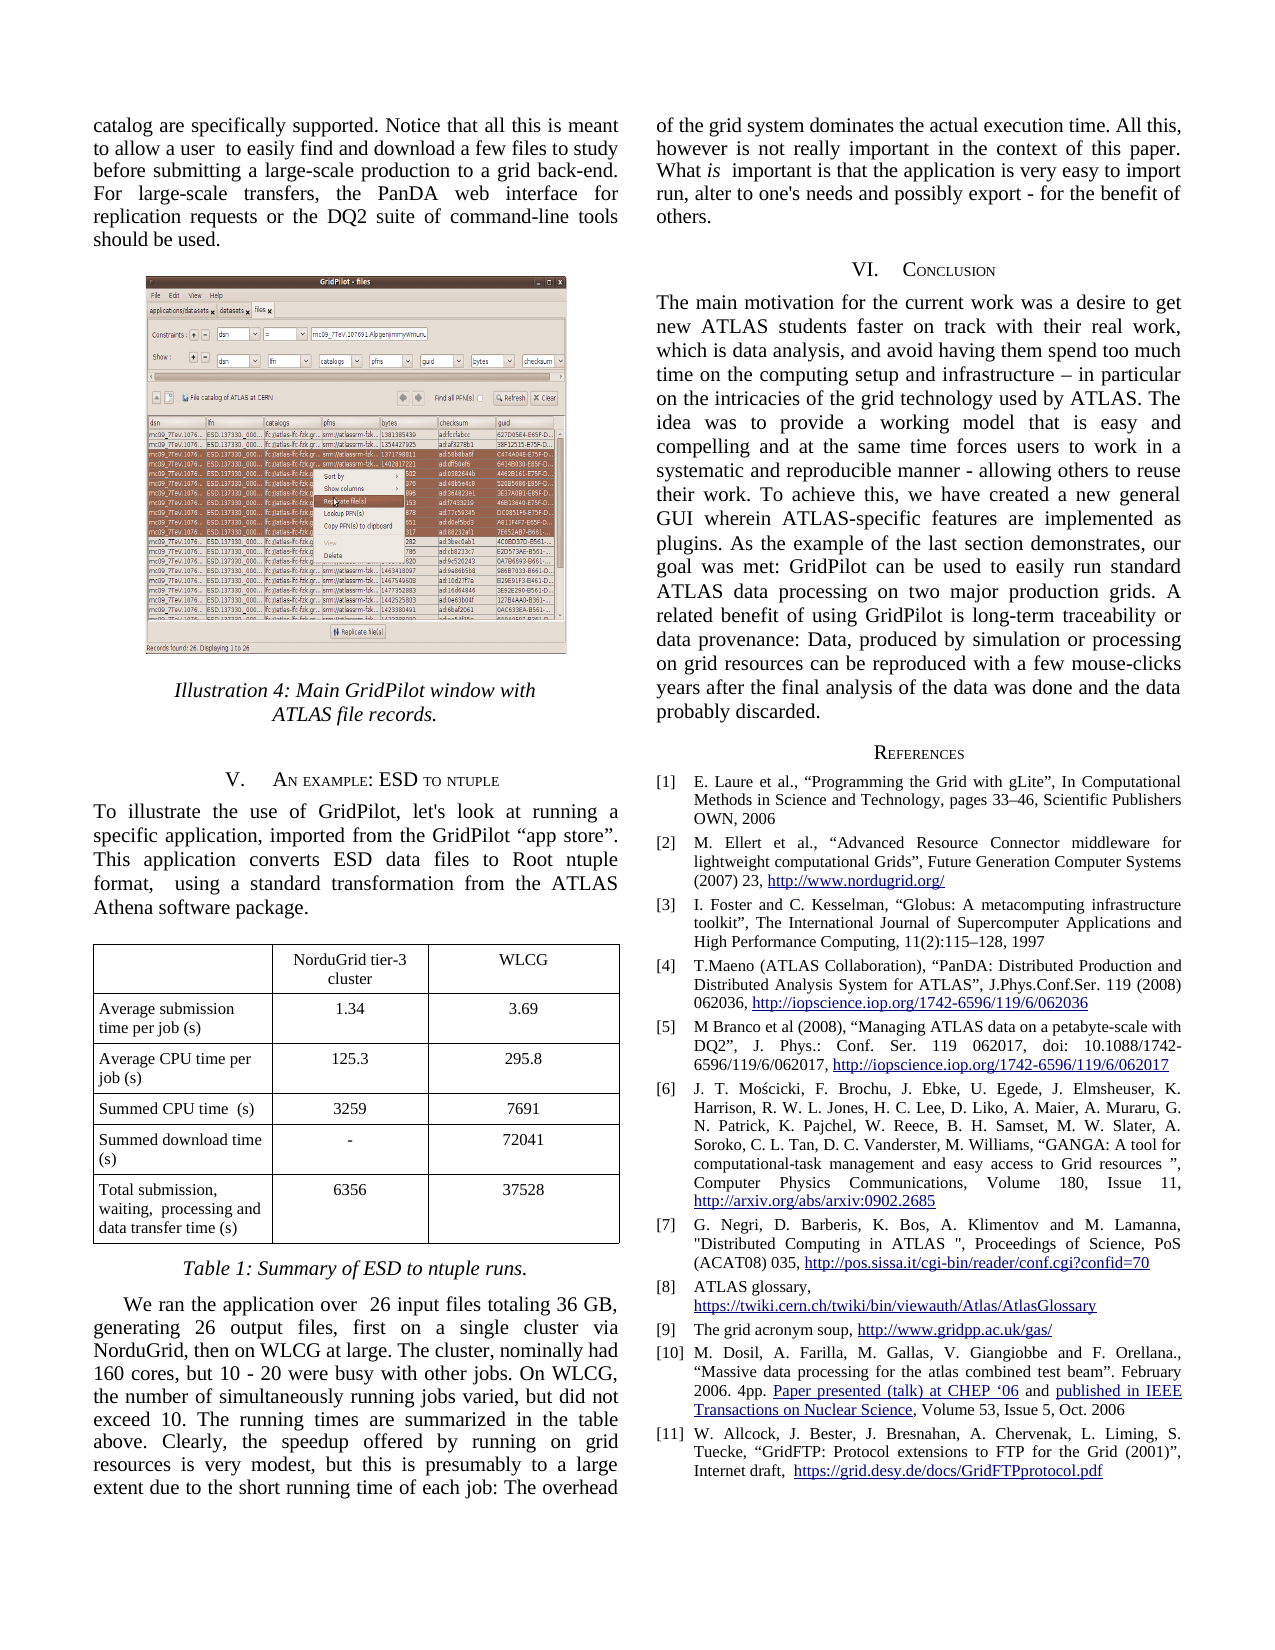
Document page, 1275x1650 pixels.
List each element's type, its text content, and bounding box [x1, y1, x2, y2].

table_header WLCG [429, 945, 619, 993]
table_cell Total submission, waiting, processing and data transfer time (s) [94, 1175, 272, 1243]
table_cell 125.3 [273, 1044, 428, 1093]
list M. Ellert et al., “Advanced Resource Connector middleware for lightweight computational Grids”, Future Generation Computer Systems (2007) 23, http://www.nordugrid.org/ [656, 833, 1182, 890]
list G. Negri, D. Barberis, K. Bos, A. Klimentov and M. Lamanna, "Distributed Computing in ATLAS ", Proceedings of Science, PoS (ACAT08) 035, http://pos.sissa.it/cgi-bin/reader/conf.cgi?confid=70 [656, 1216, 1182, 1272]
text of the grid system dominates the actual execution time. All this, however is not really important in the context of this paper. What is important is that the application is very easy to import run, alter to one's needs and possibly export - for the benefit of others. [656, 112, 1182, 228]
list M Branco et al (2008), “Managing ATLAS data on a petabyte-scale with DQ2”, J. Phys.: Conf. Ser. 119 062017, doi: 10.1088/1742-6596/119/6/062017, http://iopscience.iop.org/1742-6596/119/6/062017 [656, 1018, 1182, 1074]
list T.Maeno (ATLAS Collaboration), “PanDA: Distributed Production and Distributed Analysis System for ATLAS”, J.Phys.Conf.Ser. 119 (2008) 062036, http://iopscience.iop.org/1742-6596/119/6/062036 [656, 956, 1182, 1013]
list I. Foster and C. Kesselman, “Globus: A metacomputing infrastructure toolkit”, The International Journal of Supercomputer Applications and High Performance Computing, 11(2):115–128, 1997 [656, 895, 1182, 951]
table_cell 1.34 [273, 994, 428, 1043]
table_cell - [273, 1125, 428, 1174]
table_cell Summed download time (s) [94, 1125, 272, 1174]
list W. Allcock, J. Bester, J. Bresnahan, A. Chervenak, L. Liming, S. Tuecke, “GridFTP: Protocol extensions to FTP for the Grid (2001)”, Internet draft, https://grid.desy.de/docs/GridFTPprotocol.pdf [656, 1424, 1182, 1480]
table_cell 7691 [429, 1094, 619, 1124]
table_header NorduGrid tier-3 cluster [273, 945, 428, 993]
text Table 1: Summary of ESD to ntuple runs. [93, 1255, 619, 1279]
text We ran the application over 26 input files totaling 36 GB, generating 26 output files, first on a single cluster via NorduGrid, then on WLCG at large. The cluster, nominally had 160 cores, but 10 - 20 were busy with other jobs. On WLCG, the number of simultaneously running jobs varied, but did not exceed 10. The running times are summarized in the table above. Clearly, the speedup offered by running on grid resources is very modest, but this is presumably to a large extent due to the short running time of each job: The overhead [93, 1292, 619, 1499]
subtitle Conclusion [656, 257, 1182, 281]
text catalog are specifically supported. Notice that all this is meant to allow a user to easily find and download a few files to study before submitting a large-scale production to a grid back-end. For large-scale transfers, the PanDA web interface for replication requests or the DQ2 suite of command-line tools should be used. [93, 112, 619, 251]
subtitle An example: ESD to ntuple [93, 767, 619, 791]
list M. Dosil, A. Farilla, M. Gallas, V. Giangiobbe and F. Orellana., “Massive data processing for the atlas combined test beam”. February 2006. 4pp. Paper presented (talk) at CHEP ‘06 and published in IEEE Transactions on Nuclear Science, Volume 53, Issue 5, Oct. 2006 [656, 1344, 1182, 1419]
table_cell 6356 [273, 1175, 428, 1243]
picture [145, 276, 567, 654]
text To illustrate the use of GridPilot, let's look at running a specific application, imported from the GridPilot “app store”. This application converts ESD data files to Root ntuple format, using a standard transformation from the ATLAS Athena software package. [93, 799, 619, 919]
table_cell 72041 [429, 1125, 619, 1174]
list E. Laure et al., “Programming the Grid with gLite”, In Computational Methods in Science and Technology, pages 33–46, Scientific Publishers OWN, 2006 [656, 772, 1182, 828]
list J. T. Mościcki, F. Brochu, J. Ebke, U. Egede, J. Elmsheuser, K. Harrison, R. W. L. Jones, H. C. Lee, D. Liko, A. Maier, A. Muraru, G. N. Patrick, K. Pajchel, W. Reece, B. H. Samset, M. W. Slater, A. Soroko, C. L. Tan, D. C. Vanderster, M. Williams, “GANGA: A tool for computational-task management and easy access to Grid resources ”, Computer Physics Communications, Volume 180, Issue 11, http://arxiv.org/abs/arxiv:0902.2685 [656, 1079, 1182, 1211]
table_header [94, 945, 272, 993]
table_cell 3.69 [429, 994, 619, 1043]
subtitle References [656, 739, 1182, 764]
table_cell 37528 [429, 1175, 619, 1243]
table_cell 295.8 [429, 1044, 619, 1093]
table_cell Average submission time per job (s) [94, 994, 272, 1043]
table_cell Average CPU time per job (s) [94, 1044, 272, 1093]
table_cell 3259 [273, 1094, 428, 1124]
text The main motivation for the current work was a desire to get new ATLAS students faster on track with their real work, which is data analysis, and avoid having them spend too much time on the computing setup and infrastructure – in particular on the intricacies of the grid technology used by ATLAS. The idea was to provide a working model that is easy and compelling and at the same time forces users to work in a systematic and reproducible manner - allowing others to reuse their work. To achieve this, we have created a new general GUI wherein ATLAS-specific features are implemented as plugins. As the example of the last section demonstrates, our goal was met: GridPilot can be used to easily run standard ATLAS data processing on two major production grids. A related benefit of using GridPilot is long-term traceability or data provenance: Data, produced by simulation or processing on grid resources can be reproduced with a few mouse-clicks years after the final analysis of the data was done and the data probably discarded. [656, 290, 1182, 723]
table_cell Summed CPU time (s) [94, 1094, 272, 1124]
text Illustration 4: Main GridPilot window with ATLAS file records. [146, 654, 566, 726]
list The grid acronym soup, http://www.gridpp.ac.uk/gas/ [656, 1320, 1182, 1339]
list ATLAS glossary, https://twiki.cern.ch/twiki/bin/viewauth/Atlas/AtlasGlossary [656, 1277, 1182, 1315]
